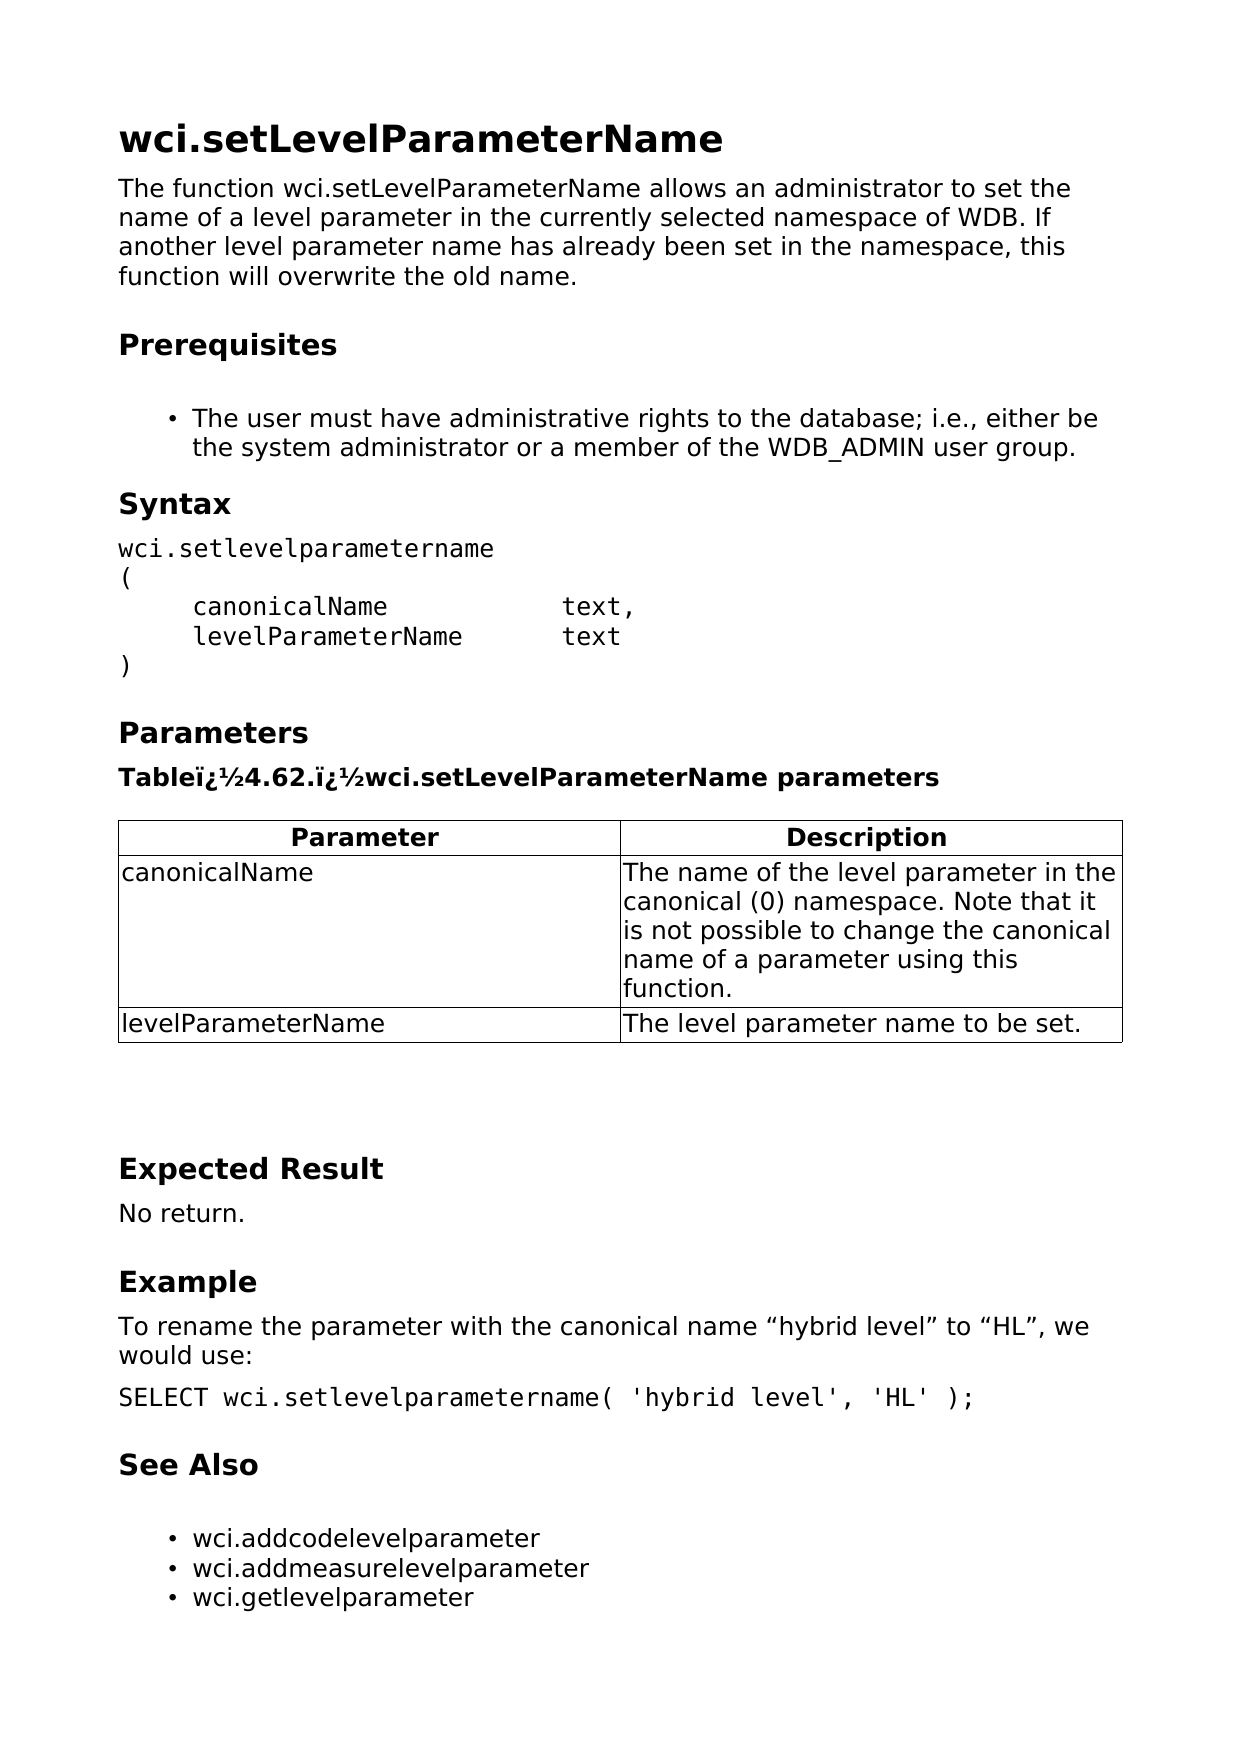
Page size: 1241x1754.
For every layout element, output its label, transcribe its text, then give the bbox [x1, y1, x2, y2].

text SELECT wci.setlevelparametername( 'hybrid level', 'HL' ); [118, 1383, 1122, 1412]
text Tableï¿½4.62.ï¿½wci.setLevelParameterName parameters [118, 763, 1122, 792]
text To rename the parameter with the canonical name “hybrid level” to “HL”, we would use: [118, 1312, 1122, 1370]
subtitle Syntax [118, 488, 1122, 522]
subtitle Prerequisites [118, 328, 1122, 362]
subtitle See Also [118, 1449, 1122, 1483]
list wci.addmeasurelevelparameter [177, 1554, 1122, 1583]
subtitle wci.setLevelParameterName [118, 118, 1122, 162]
table_cell The level parameter name to be set. [621, 1008, 1122, 1042]
subtitle Example [118, 1266, 1122, 1299]
table_cell The name of the level parameter in the canonical (0) namespace. Note that it is not possible to change the canonical name of a parameter using this function. [621, 856, 1122, 1007]
table_header Description [621, 821, 1122, 855]
list wci.addcodelevelparameter [177, 1525, 1122, 1554]
table_cell canonicalName [119, 856, 620, 1007]
subtitle Parameters [118, 717, 1122, 751]
list The user must have administrative rights to the database; i.e., either be the system administrator or a member of the WDB_ADMIN user group. [177, 404, 1122, 463]
subtitle Expected Result [118, 1152, 1122, 1186]
list wci.getlevelparameter [177, 1583, 1122, 1612]
text wci.setlevelparametername ( canonicalName text, levelParameterName text ) [118, 534, 1122, 680]
table_cell levelParameterName [119, 1008, 620, 1042]
text No return. [118, 1199, 1122, 1228]
table_header Parameter [119, 821, 620, 855]
text The function wci.setLevelParameterName allows an administrator to set the name of a level parameter in the currently selected namespace of WDB. If another level parameter name has already been set in the namespace, this function will overwrite the old name. [118, 174, 1122, 291]
